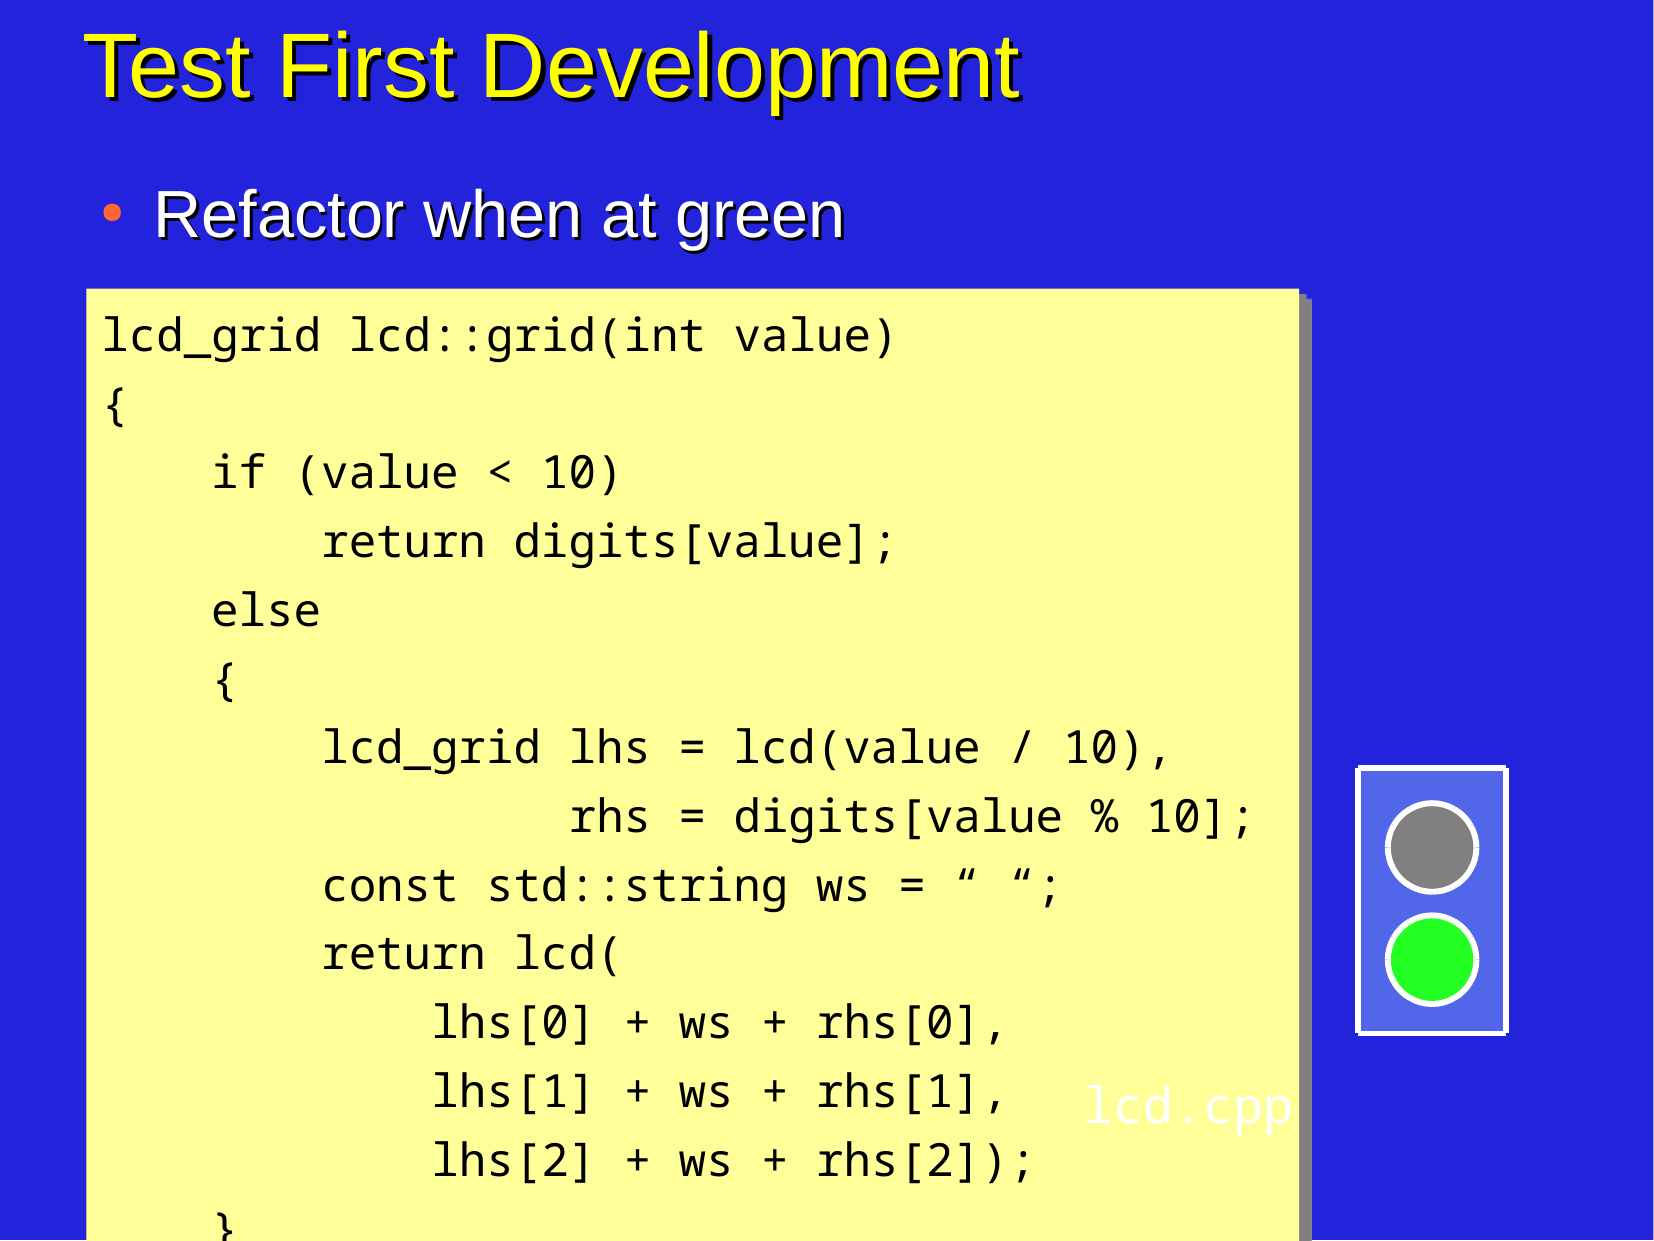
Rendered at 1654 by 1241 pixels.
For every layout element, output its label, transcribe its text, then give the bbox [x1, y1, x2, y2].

title Test First Development [82, 2, 1571, 130]
text_box [1358, 767, 1506, 1034]
list Refactor when at green [82, 177, 1571, 1182]
text_box lcd_grid lcd::grid(int value) { if (value < 10) return digits[value]; else { lcd_grid lhs = lcd(value / 10), rhs = digits[value % 10]; const std::string ws = “ “; return lcd( lhs[0] + ws + rhs[0], lhs[1] + ws + rhs[1], lhs[2] + ws + rhs[2]); } } [86, 288, 1300, 1241]
text_box lcd.cpp [1068, 1062, 1309, 1140]
